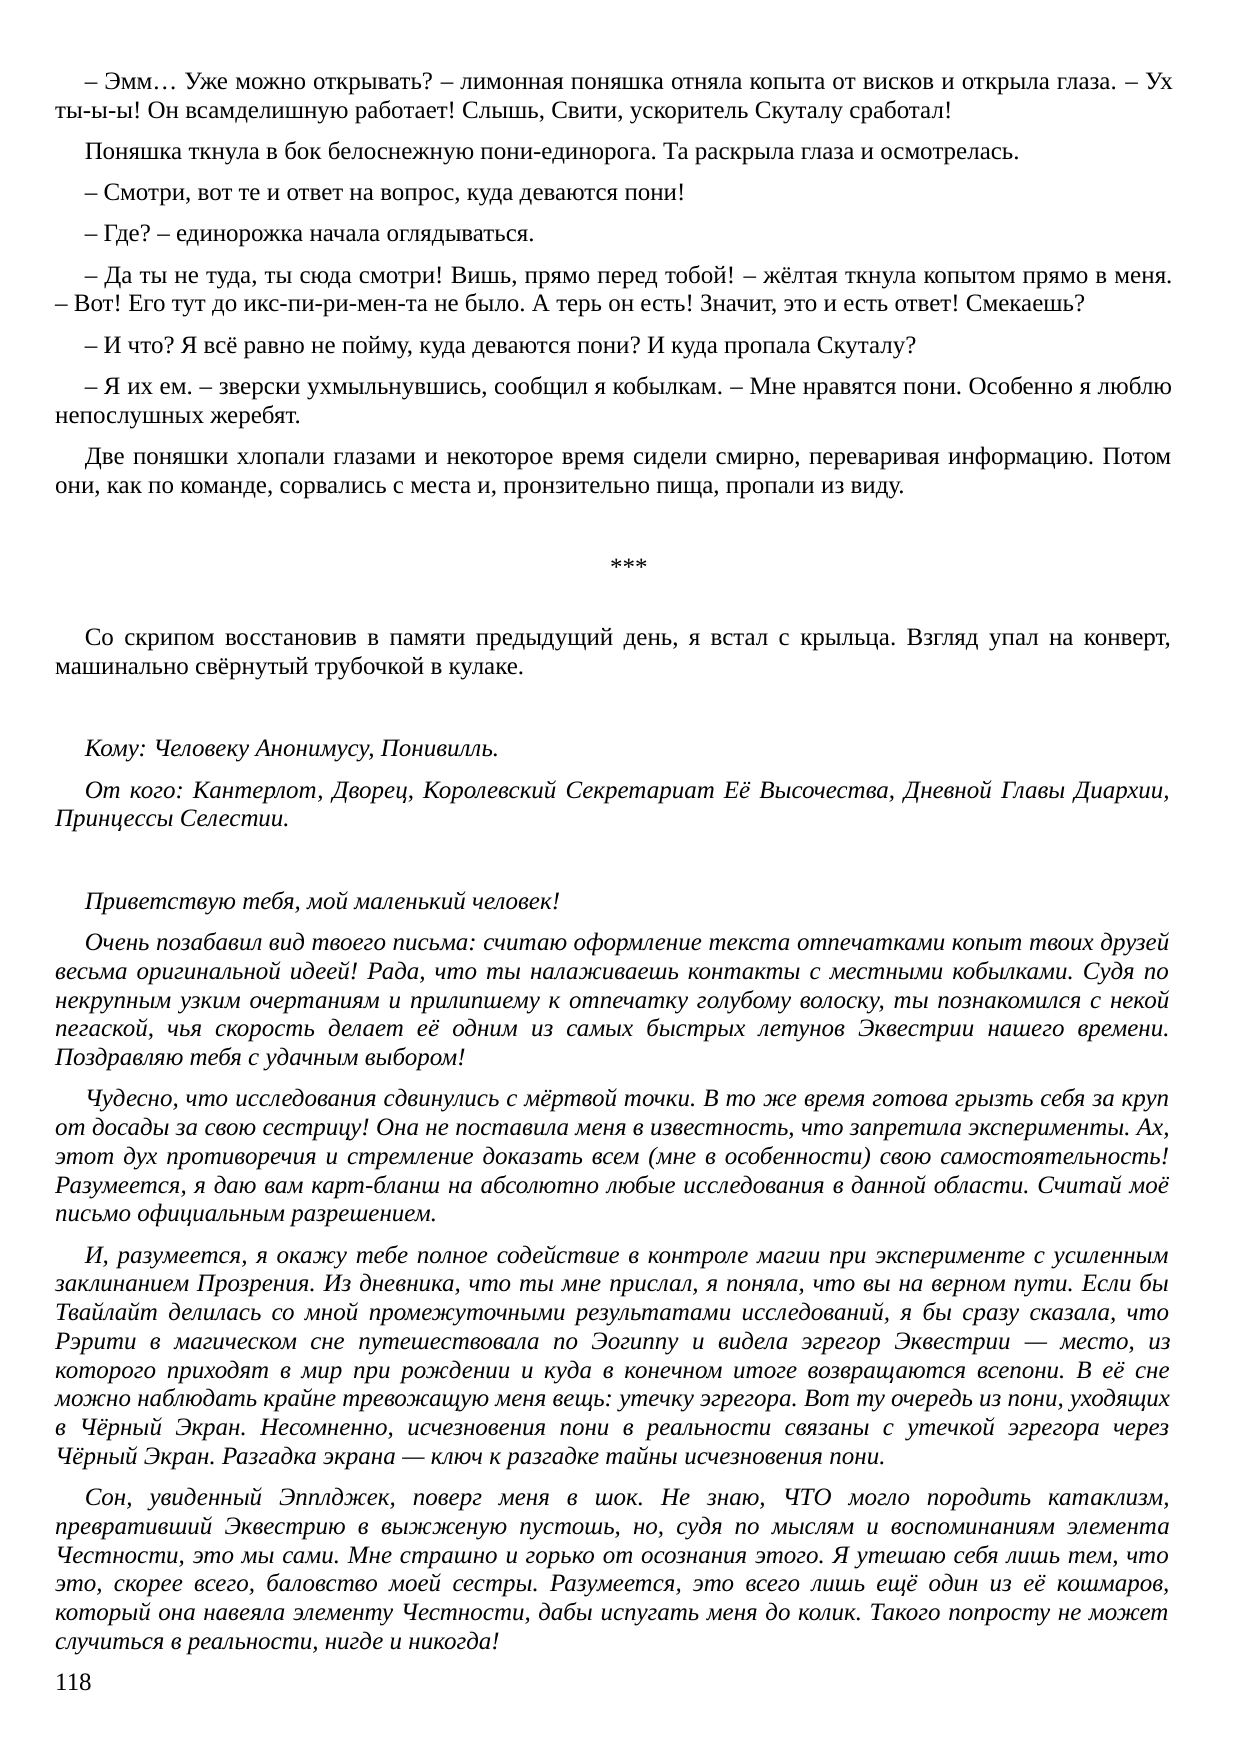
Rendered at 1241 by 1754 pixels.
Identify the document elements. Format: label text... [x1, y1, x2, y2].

text – Где? – единорожка начала оглядываться. [55, 218, 1173, 247]
text – Да ты не туда, ты сюда смотри! Вишь, прямо перед тобой! – жёлтая ткнула копытом прямо в меня. – Вот! Его тут до икс-пи-ри-мен-та не было. А терь он есть! Значит, это и есть ответ! Смекаешь? [55, 260, 1173, 317]
text Кому: Человеку Анонимусу, Понивилль. [55, 733, 1173, 762]
text Очень позабавил вид твоего письма: считаю оформление текста отпечатками копыт твоих друзей весьма оригинальной идеей! Рада, что ты налаживаешь контакты с местными кобылками. Судя по некрупным узким очертаниям и прилипшему к отпечатку голубому волоску, ты познакомился с некой пегаской, чья скорость делает её одним из самых быстрых летунов Эквестрии нашего времени. Поздравляю тебя с удачным выбором! [55, 927, 1173, 1071]
text От кого: Кантерлот, Дворец, Королевский Секретариат Её Высочества, Дневной Главы Диархии, Принцессы Селестии. [55, 775, 1173, 832]
text – И что? Я всё равно не пойму, куда деваются пони? И куда пропала Скуталу? [55, 330, 1173, 358]
text Приветствую тебя, мой маленький человек! [55, 886, 1173, 915]
text – Я их ем. – зверски ухмыльнувшись, сообщил я кобылкам. – Мне нравятся пони. Особенно я люблю непослушных жеребят. [55, 371, 1173, 428]
text – Эмм… Уже можно открывать? – лимонная поняшка отняла копыта от висков и открыла глаза. – Ух ты-ы-ы! Он всамделишную работает! Слышь, Свити, ускоритель Скуталу сработал! [55, 66, 1173, 123]
text И, разумеется, я окажу тебе полное содействие в контроле магии при эксперименте с усиленным заклинанием Прозрения. Из дневника, что ты мне прислал, я поняла, что вы на верном пути. Если бы Твайлайт делилась со мной промежуточными результатами исследований, я бы сразу сказала, что Рэрити в магическом сне путешествовала по Эогиппу и видела эгрегор Эквестрии — место, из которого приходят в мир при рождении и куда в конечном итоге возвращаются всепони. В её сне можно наблюдать крайне тревожащую меня вещь: утечку эгрегора. Вот ту очередь из пони, уходящих в Чёрный Экран. Несомненно, исчезновения пони в реальности связаны с утечкой эгрегора через Чёрный Экран. Разгадка экрана — ключ к разгадке тайны исчезновения пони. [55, 1240, 1173, 1470]
text Cон, увиденный Эпплджек, поверг меня в шок. Не знаю, ЧТО могло породить катаклизм, превративший Эквестрию в выжженую пустошь, но, судя по мыслям и воспоминаниям элемента Честности, это мы сами. Мне страшно и горько от осознания этого. Я утешаю себя лишь тем, что это, скорее всего, баловство моей сестры. Разумеется, это всего лишь ещё один из её кошмаров, который она навеяла элементу Честности, дабы испугать меня до колик. Такого попросту не может случиться в реальности, нигде и никогда! [55, 1482, 1173, 1655]
text *** [55, 552, 1173, 610]
text Поняшка ткнула в бок белоснежную пони-единорога. Та раскрыла глаза и осмотрелась. [55, 136, 1173, 165]
text Две поняшки хлопали глазами и некоторое время сидели смирно, переваривая информацию. Потом они, как по команде, сорвались с места и, пронзительно пища, пропали из виду. [55, 441, 1173, 498]
text – Смотри, вот те и ответ на вопрос, куда деваются пони! [55, 177, 1173, 206]
text Чудесно, что исследования сдвинулись с мёртвой точки. В то же время готова грызть себя за круп от досады за свою сестрицу! Она не поставила меня в известность, что запретила эксперименты. Ах, этот дух противоречия и стремление доказать всем (мне в особенности) свою самостоятельность! Разумеется, я даю вам карт-бланш на абсолютно любые исследования в данной области. Считай моё письмо официальным разрешением. [55, 1083, 1173, 1227]
text Со скрипом восстановив в памяти предыдущий день, я встал с крыльца. Взгляд упал на конверт, машинально свёрнутый трубочкой в кулаке. [55, 622, 1173, 680]
